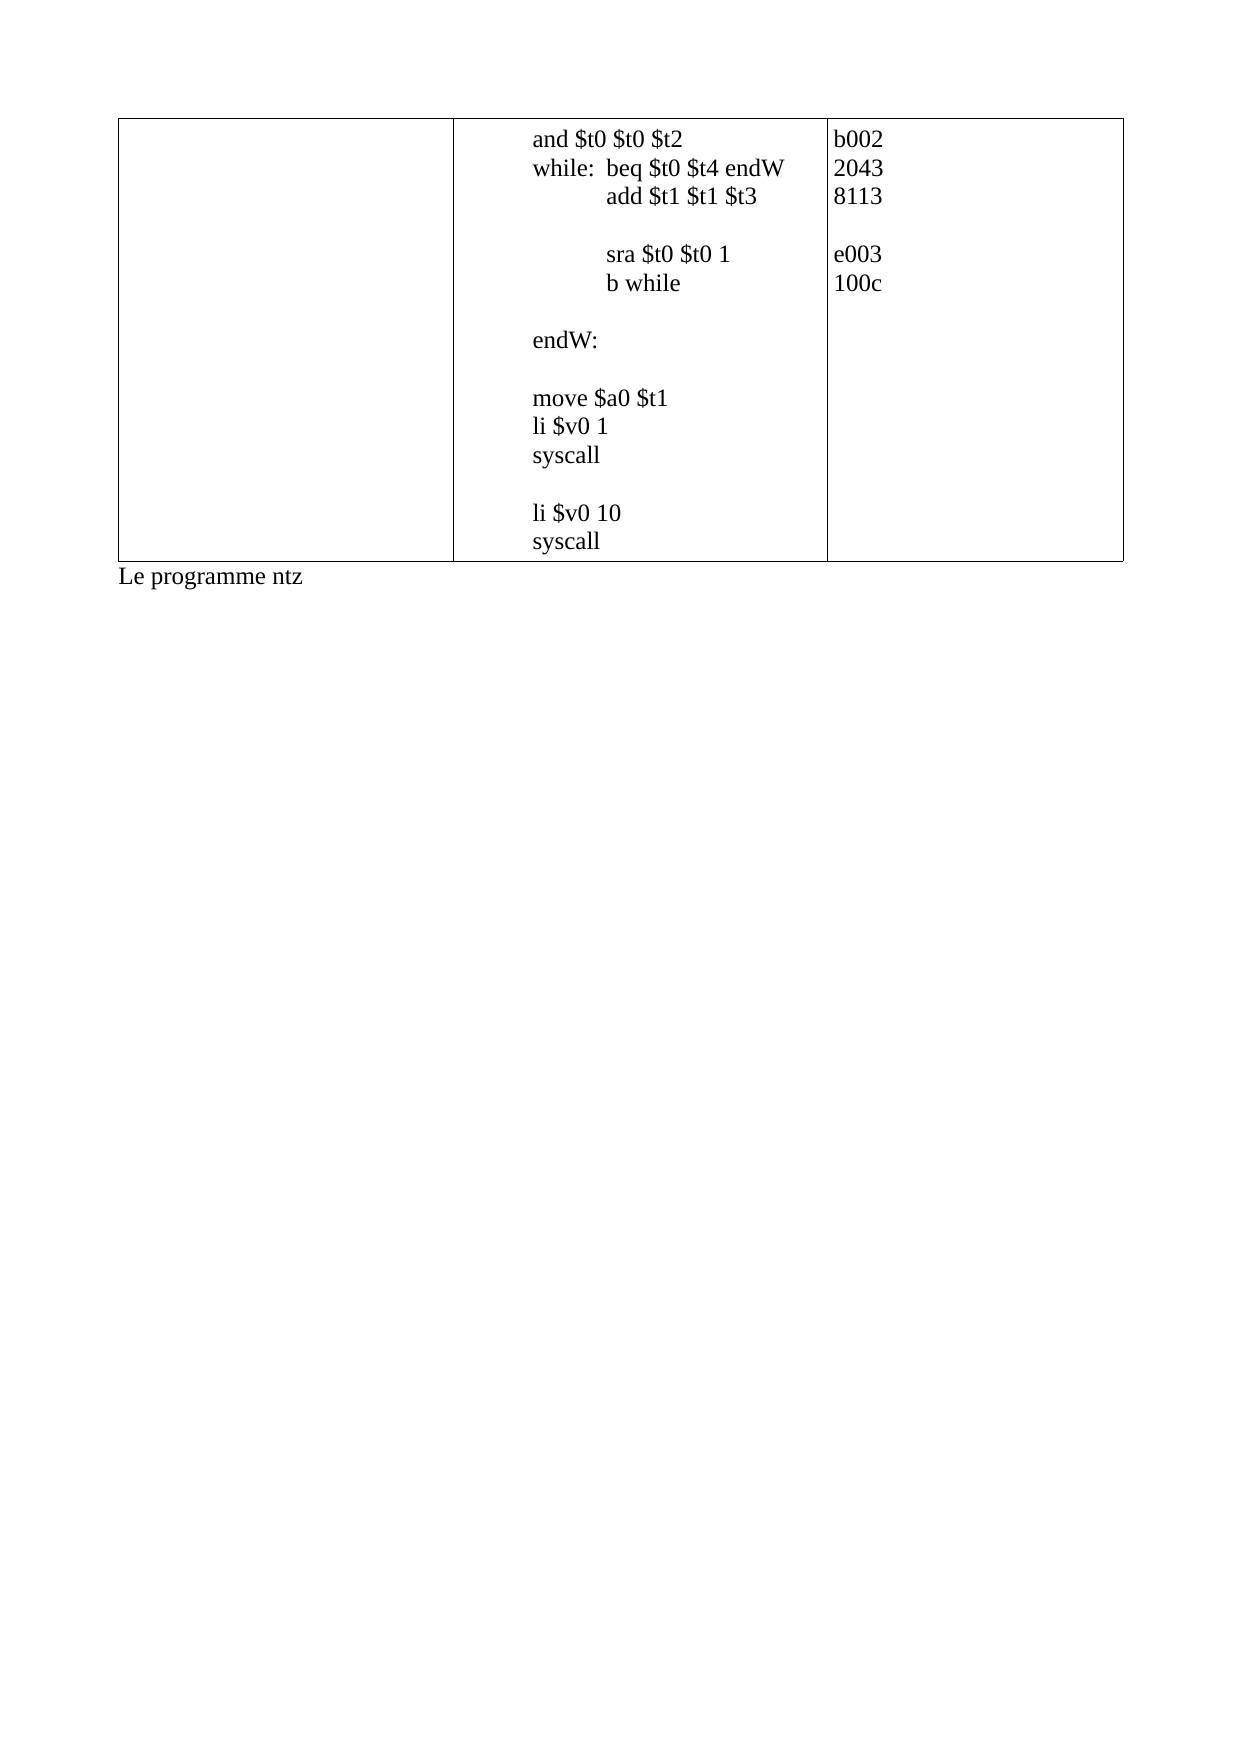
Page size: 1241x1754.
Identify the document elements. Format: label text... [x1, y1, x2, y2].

table_header and $t0 $t0 $t2 while: beq $t0 $t4 endW add $t1 $t1 $t3 sra $t0 $t0 1 b while endW: move $a0 $t1 li $v0 1 syscall li $v0 10 syscall [454, 119, 827, 561]
text Le programme ntz [118, 562, 1122, 590]
table_header [119, 119, 453, 561]
table_header b002 2043 8113 e003 100c [828, 119, 1123, 561]
